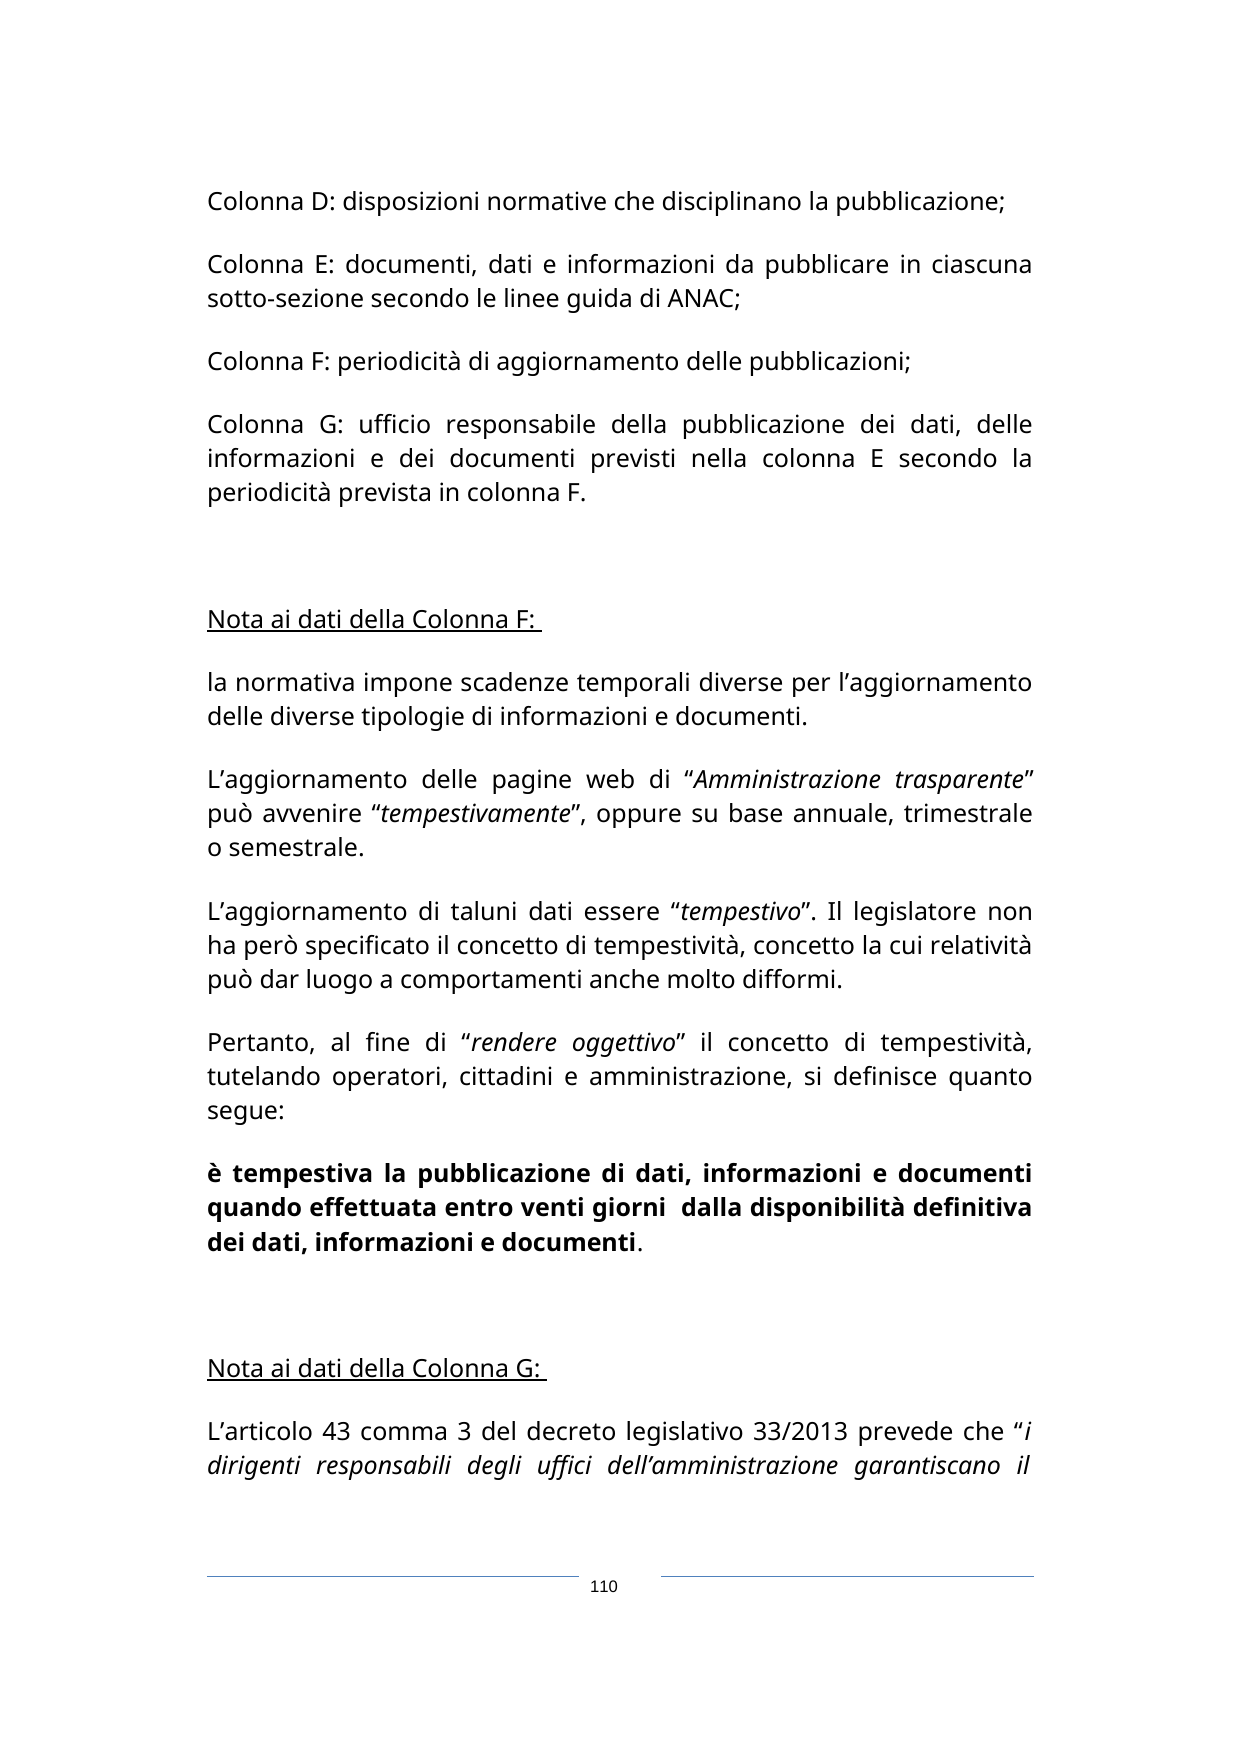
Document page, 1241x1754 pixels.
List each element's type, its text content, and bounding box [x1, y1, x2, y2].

text Pertanto, al fine di “rendere oggettivo” il concetto di tempestività, tutelando operatori, cittadini e amministrazione, si definisce quanto segue: [207, 1025, 1033, 1127]
text Colonna G: ufficio responsabile della pubblicazione dei dati, delle informazioni e dei documenti previsti nella colonna E secondo la periodicità prevista in colonna F. [207, 407, 1033, 509]
text Colonna F: periodicità di aggiornamento delle pubblicazioni; [207, 344, 1033, 378]
text Colonna D: disposizioni normative che disciplinano la pubblicazione; [207, 183, 1033, 217]
text Nota ai dati della Colonna G: [207, 1351, 1033, 1385]
text Nota ai dati della Colonna F: [207, 601, 1033, 636]
text è tempestiva la pubblicazione di dati, informazioni e documenti quando effettuata entro venti giorni dalla disponibilità definitiva dei dati, informazioni e documenti. [207, 1156, 1033, 1258]
text L’aggiornamento di taluni dati essere “tempestivo”. Il legislatore non ha però specificato il concetto di tempestività, concetto la cui relatività può dar luogo a comportamenti anche molto difformi. [207, 893, 1033, 996]
text Colonna E: documenti, dati e informazioni da pubblicare in ciascuna sotto-sezione secondo le linee guida di ANAC; [207, 246, 1033, 314]
text L’aggiornamento delle pagine web di “Amministrazione trasparente” può avvenire “tempestivamente”, oppure su base annuale, trimestrale o semestrale. [207, 762, 1033, 864]
text L’articolo 43 comma 3 del decreto legislativo 33/2013 prevede che “i dirigenti responsabili degli uffici dell’amministrazione garantiscano il [207, 1414, 1033, 1482]
text la normativa impone scadenze temporali diverse per l’aggiornamento delle diverse tipologie di informazioni e documenti. [207, 665, 1033, 733]
